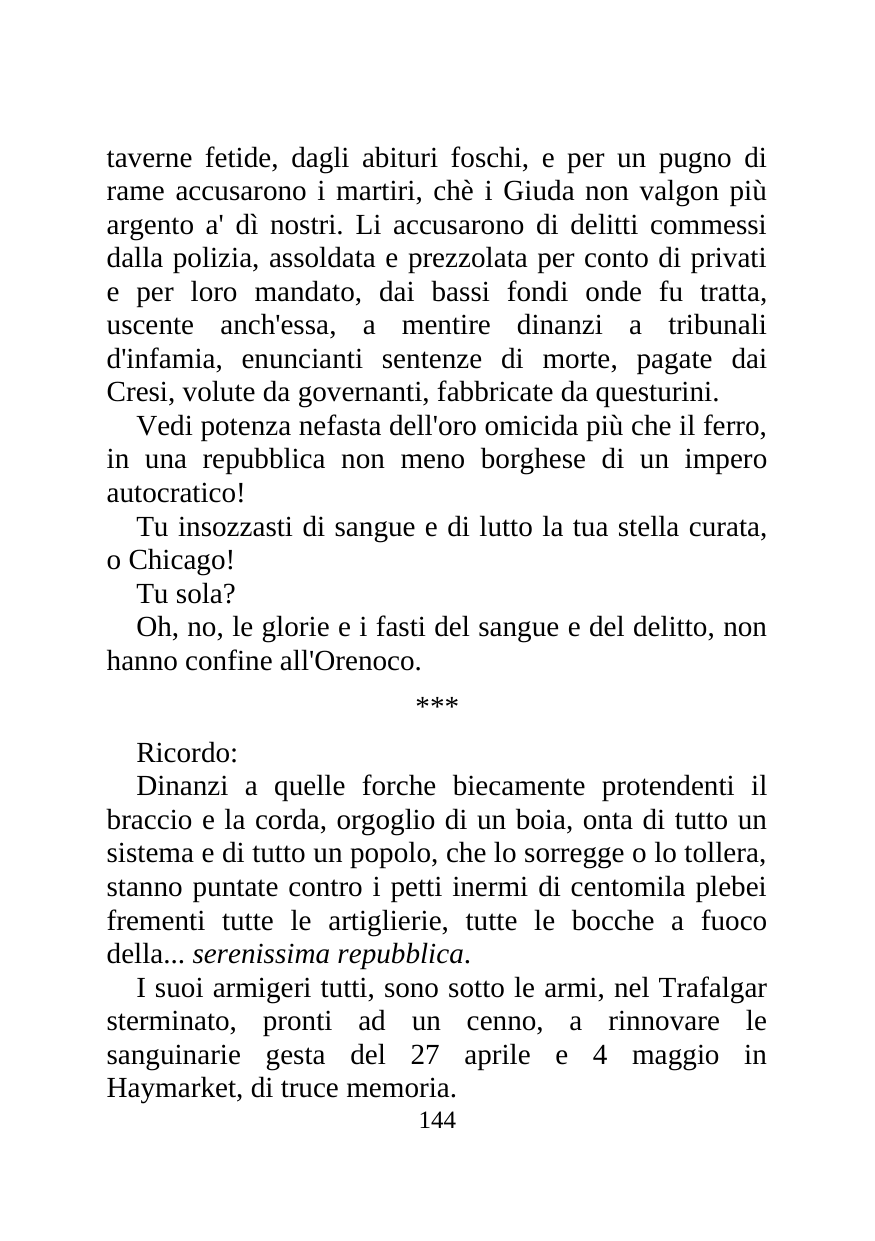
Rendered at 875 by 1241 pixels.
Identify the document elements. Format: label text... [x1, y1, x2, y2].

text Oh, no, le glorie e i fasti del sangue e del delitto, non hanno confine all'Orenoco. [106, 609, 768, 676]
text I suoi armigeri tutti, sono sotto le armi, nel Trafalgar sterminato, pronti ad un cenno, a rinnovare le sanguinarie gesta del 27 aprile e 4 maggio in Haymarket, di truce memoria. [106, 970, 768, 1104]
text Ricordo: [106, 735, 768, 768]
text Tu insozzasti di sangue e di lutto la tua stella curata, o Chicago! [106, 509, 768, 576]
text Tu sola? [106, 576, 768, 609]
text taverne fetide, dagli abituri foschi, e per un pugno di rame accusarono i martiri, chè i Giuda non valgon più argento a' dì nostri. Li accusarono di delitti commessi dalla polizia, assoldata e prezzolata per conto di privati e per loro mandato, dai bassi fondi onde fu tratta, uscente anch'essa, a mentire dinanzi a tribunali d'infamia, enuncianti sentenze di morte, pagate dai Cresi, volute da governanti, fabbricate da questurini. [106, 140, 768, 408]
text Dinanzi a quelle forche biecamente protendenti il braccio e la corda, orgoglio di un boia, onta di tutto un sistema e di tutto un popolo, che lo sorregge o lo tollera, stanno puntate contro i petti inermi di centomila plebei frementi tutte le artiglierie, tutte le bocche a fuoco della... serenissima repubblica. [106, 768, 768, 970]
text *** [106, 689, 768, 722]
text Vedi potenza nefasta dell'oro omicida più che il ferro, in una repubblica non meno borghese di un impero autocratico! [106, 408, 768, 509]
